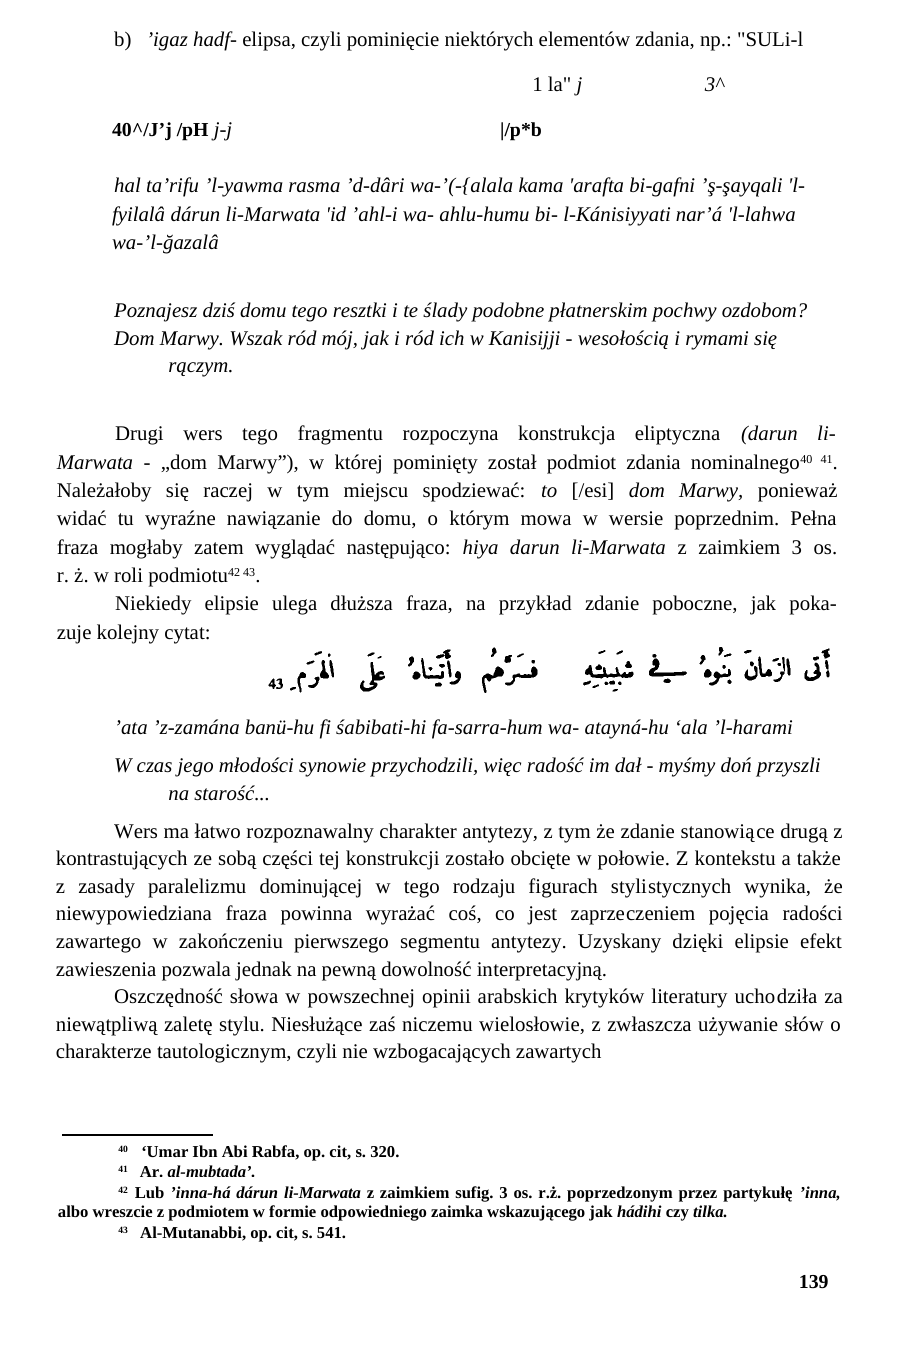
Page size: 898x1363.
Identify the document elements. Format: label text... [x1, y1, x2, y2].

text ’ata ’z-zamána banü-hu fi śabibati-hi fa-sarra-hum wa- atayná-hu ‘ala ’l-harami [114, 715, 843, 739]
text Dom Marwy. Wszak ród mój, jak i ród ich w Kanisijji - wesołością i rymami się rączym. [114, 326, 843, 377]
text 41 Ar. al-mubtada’. [58, 1161, 841, 1176]
text Wers ma łatwo rozpoznawalny charakter antytezy, z tym że zdanie stanowią­ce drugą z kontrastujących ze sobą części tej konstrukcji zostało obcięte w połowie. Z kontekstu a także z zasady paralelizmu dominującej w tego rodzaju figurach styli­stycznych wynika, że niewypowiedziana fraza powinna wyrażać coś, co jest zaprze­czeniem pojęcia radości zawartego w zakończeniu pierwszego segmentu antytezy. Uzyskany dzięki elipsie efekt zawieszenia pozwala jednak na pewną dowolność in­terpretacyjną. [56, 818, 843, 981]
text Poznajesz dziś domu tego resztki i te ślady podobne płatnerskim pochwy ozdobom? [114, 298, 843, 322]
list ’igaz hadf- elipsa, czyli pominięcie niektórych elementów zdania, np.: "SULi-l 1 la" j 3^ [114, 27, 843, 96]
text 40^/J’j /pH j-j |/p*b [56, 117, 843, 141]
text Niekiedy elipsie ulega dłuższa fraza, na przykład zdanie poboczne, jak poka- zuje kolejny cytat: [57, 591, 838, 644]
text 43 Al-Mutanabbi, op. cit, s. 541. [58, 1223, 841, 1242]
text Oszczędność słowa w powszechnej opinii arabskich krytyków literatury ucho­dziła za niewątpliwą zaletę stylu. Niesłużące zaś niczemu wielosłowie, z zwłaszcza używanie słów o charakterze tautologicznym, czyli nie wzbogacających zawartych [56, 984, 843, 1063]
text 40 ‘Umar Ibn Abi Rabfa, op. cit, s. 320. [58, 1142, 841, 1161]
text hal ta’rifu ’l-yawma rasma ’d-dâri wa-’(-{alala kama 'arafta bi-gafni ’ş-şayqali 'l-fyilalâ dárun li-Marwata 'id ’ahl-i wa- ahlu-humu bi- l-Kánisiyyati nar’á 'l-lahwa wa-’l-ğazalâ [112, 173, 843, 254]
text 42 Lub ’inna-há dárun li-Marwata z zaimkiem sufig. 3 os. r.ż. poprzedzonym przez partykułę ’inna, albo wreszcie z podmiotem w formie odpowiedniego zaimka wskazującego jak hádihi czy tilka. [58, 1183, 841, 1221]
text W czas jego młodości synowie przychodzili, więc radość im dał - myśmy doń przyszli na starość... [114, 753, 843, 804]
text 139 [799, 1270, 834, 1293]
picture [265, 645, 833, 696]
text Drugi wers tego fragmentu rozpoczyna konstrukcja eliptyczna (darun li- Marwata - „dom Marwy”), w której pominięty został podmiot zdania nominalnego40 41. Należałoby się raczej w tym miejscu spodziewać: to [/esi] dom Marwy, ponieważ widać tu wyraźne nawiązanie do domu, o którym mowa w wersie poprzednim. Pełna fraza mogłaby zatem wyglądać następująco: hiya darun li-Marwata z zaimkiem 3 os. r. ż. w roli podmiotu42 43. [57, 421, 838, 587]
